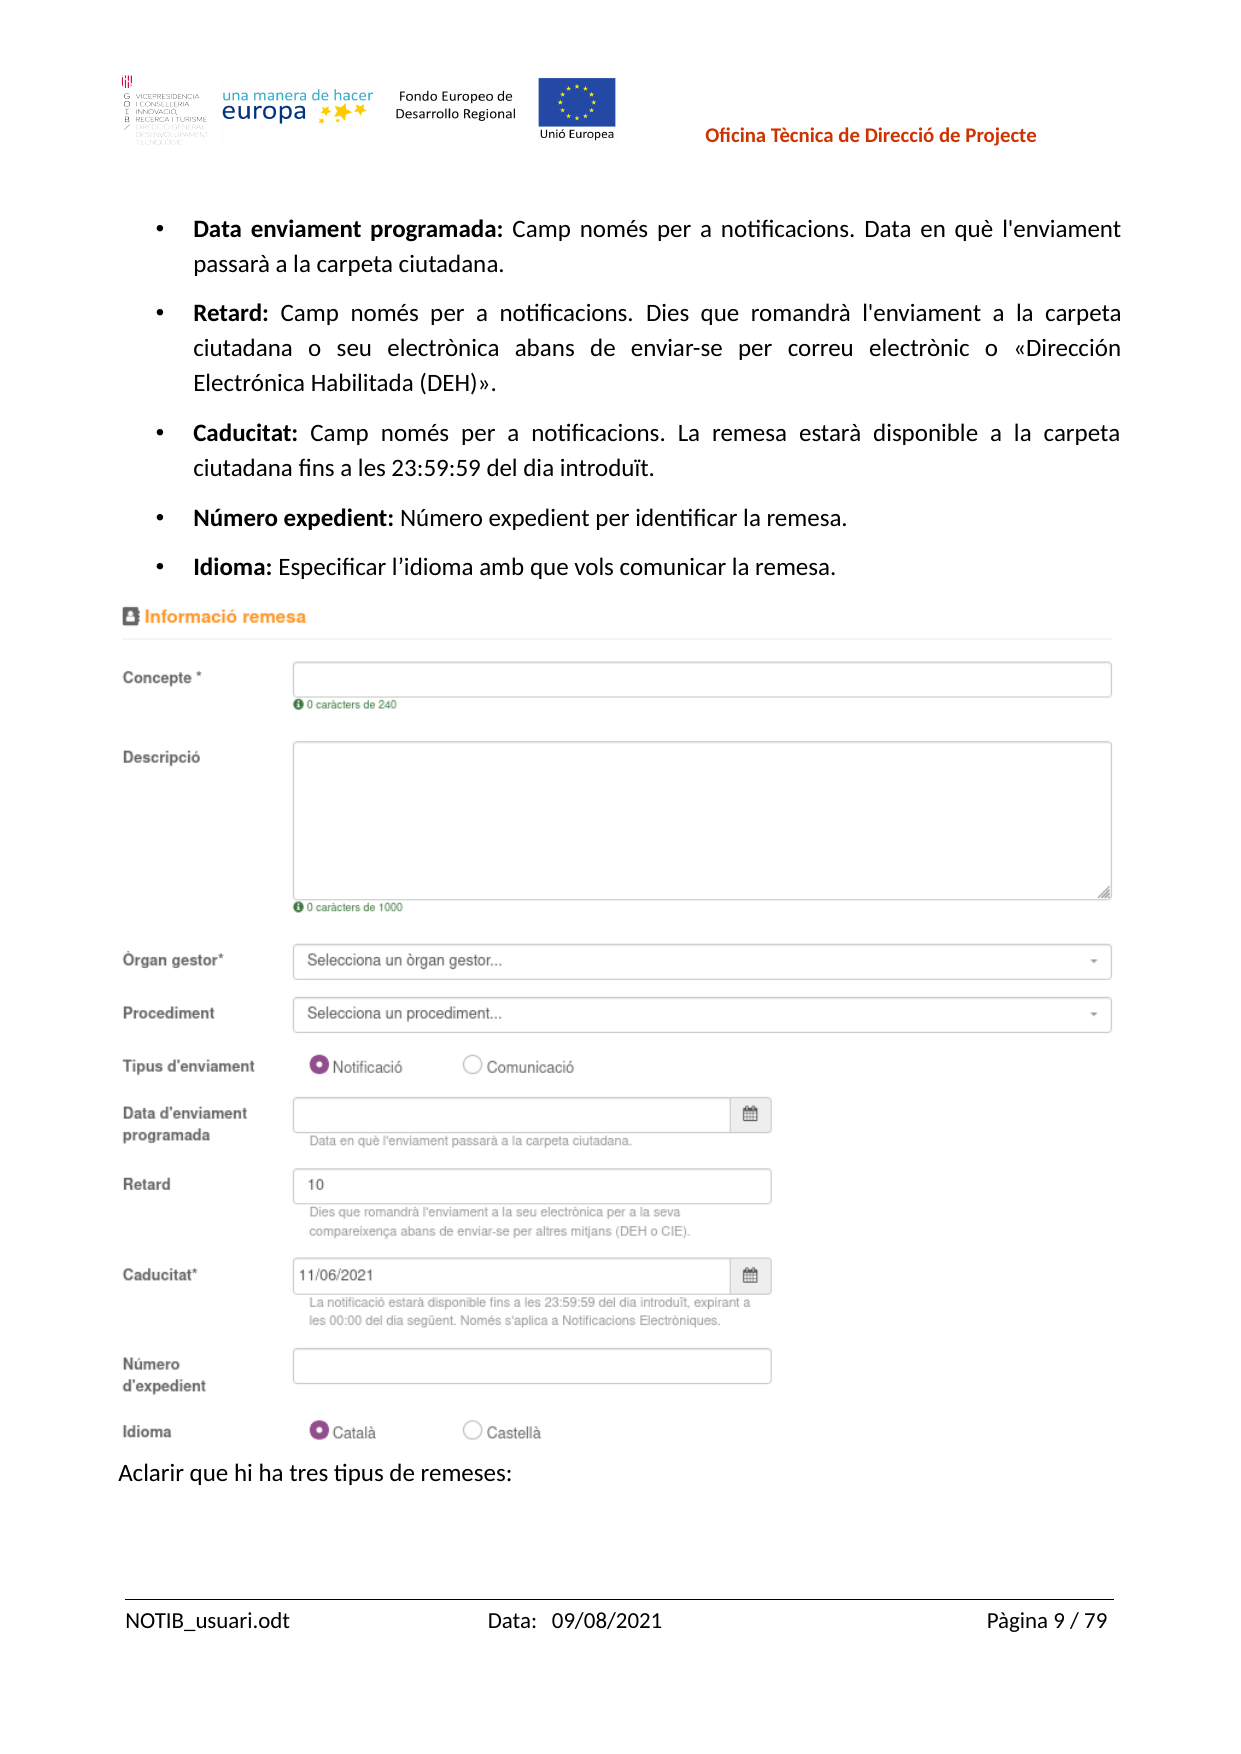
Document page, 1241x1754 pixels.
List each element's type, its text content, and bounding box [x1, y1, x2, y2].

picture [118, 73, 213, 147]
picture [118, 601, 1123, 1453]
list Caducitat: Camp només per a notificacions. La remesa estarà disponible a la carpeta ciutadana fins a les 23:59:59 del dia introduït. [156, 417, 1122, 483]
picture [219, 73, 621, 147]
list Número expedient: Número expedient per identificar la remesa. [156, 502, 1122, 532]
text Aclarir que hi ha tres tipus de remeses: [118, 1453, 1122, 1488]
list Data enviament programada: Camp només per a notificacions. Data en què l'enviament passarà a la carpeta ciutadana. [156, 213, 1122, 278]
list Idioma: Especificar l’idioma amb que vols comunicar la remesa. [156, 551, 1122, 582]
list Retard: Camp només per a notificacions. Dies que romandrà l'enviament a la carpeta ciutadana o seu electrònica abans de enviar-se per correu electrònic o «Dirección Electrónica Habilitada (DEH)». [156, 298, 1122, 398]
